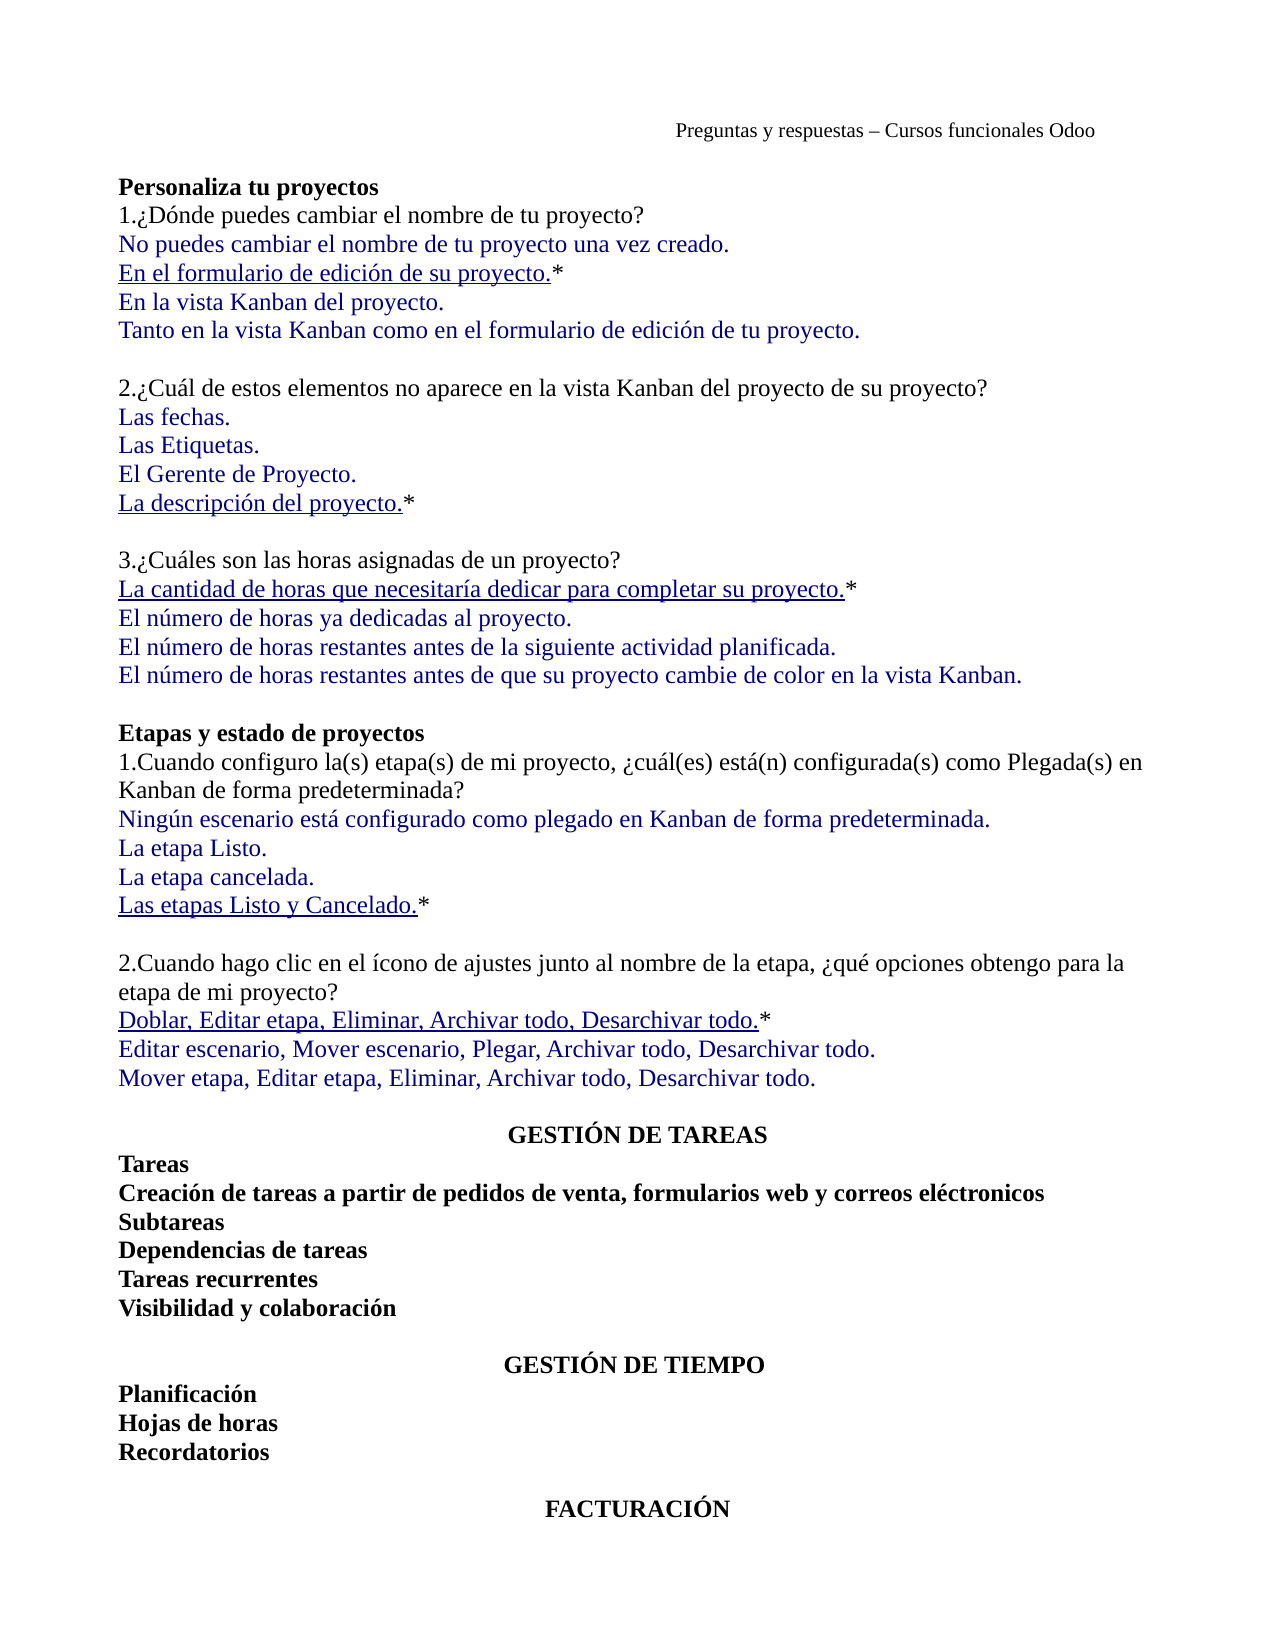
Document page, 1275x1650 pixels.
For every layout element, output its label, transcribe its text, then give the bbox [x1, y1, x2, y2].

text 1.¿Dónde puedes cambiar el nombre de tu proyecto? [118, 200, 1157, 229]
text Tareas [118, 1149, 1157, 1178]
text Las etapas Listo y Cancelado.* [118, 890, 1157, 919]
text Las fechas. [118, 402, 1157, 430]
text El Gerente de Proyecto. [118, 459, 1157, 488]
text Etapas y estado de proyectos [118, 718, 1157, 747]
text El número de horas restantes antes de que su proyecto cambie de color en la vista Kanban. [118, 660, 1157, 689]
text 2.¿Cuál de estos elementos no aparece en la vista Kanban del proyecto de su proyecto? [118, 373, 1157, 402]
text Doblar, Editar etapa, Eliminar, Archivar todo, Desarchivar todo.* [118, 1005, 1157, 1034]
text El número de horas restantes antes de la siguiente actividad planificada. [118, 632, 1157, 660]
text Hojas de horas [118, 1408, 1157, 1437]
text 3.¿Cuáles son las horas asignadas de un proyecto? [118, 545, 1157, 574]
text No puedes cambiar el nombre de tu proyecto una vez creado. [118, 229, 1157, 258]
text GESTIÓN DE TAREAS [118, 1120, 1157, 1149]
text GESTIÓN DE TIEMPO [118, 1350, 1157, 1379]
text En la vista Kanban del proyecto. [118, 287, 1157, 315]
text Creación de tareas a partir de pedidos de venta, formularios web y correos eléctronicos [118, 1178, 1157, 1207]
text Personaliza tu proyectos [118, 172, 1157, 200]
text FACTURACIÓN [118, 1494, 1157, 1523]
text Planificación [118, 1379, 1157, 1408]
text 2.Cuando hago clic en el ícono de ajustes junto al nombre de la etapa, ¿qué opciones obtengo para la etapa de mi proyecto? [118, 948, 1157, 1005]
text Dependencias de tareas [118, 1235, 1157, 1264]
text Tareas recurrentes [118, 1264, 1157, 1293]
text Subtareas [118, 1207, 1157, 1235]
text La cantidad de horas que necesitaría dedicar para completar su proyecto.* [118, 574, 1157, 603]
text Recordatorios [118, 1437, 1157, 1465]
text Mover etapa, Editar etapa, Eliminar, Archivar todo, Desarchivar todo. [118, 1063, 1157, 1092]
text Editar escenario, Mover escenario, Plegar, Archivar todo, Desarchivar todo. [118, 1034, 1157, 1063]
text En el formulario de edición de su proyecto.* [118, 258, 1157, 287]
text Visibilidad y colaboración [118, 1293, 1157, 1322]
text La etapa cancelada. [118, 862, 1157, 890]
text 1.Cuando configuro la(s) etapa(s) de mi proyecto, ¿cuál(es) está(n) configurada(s) como Plegada(s) en Kanban de forma predeterminada? [118, 747, 1157, 804]
text Tanto en la vista Kanban como en el formulario de edición de tu proyecto. [118, 315, 1157, 344]
text Ningún escenario está configurado como plegado en Kanban de forma predeterminada. [118, 804, 1157, 833]
text Las Etiquetas. [118, 430, 1157, 459]
text La etapa Listo. [118, 833, 1157, 862]
text El número de horas ya dedicadas al proyecto. [118, 603, 1157, 632]
text La descripción del proyecto.* [118, 488, 1157, 517]
